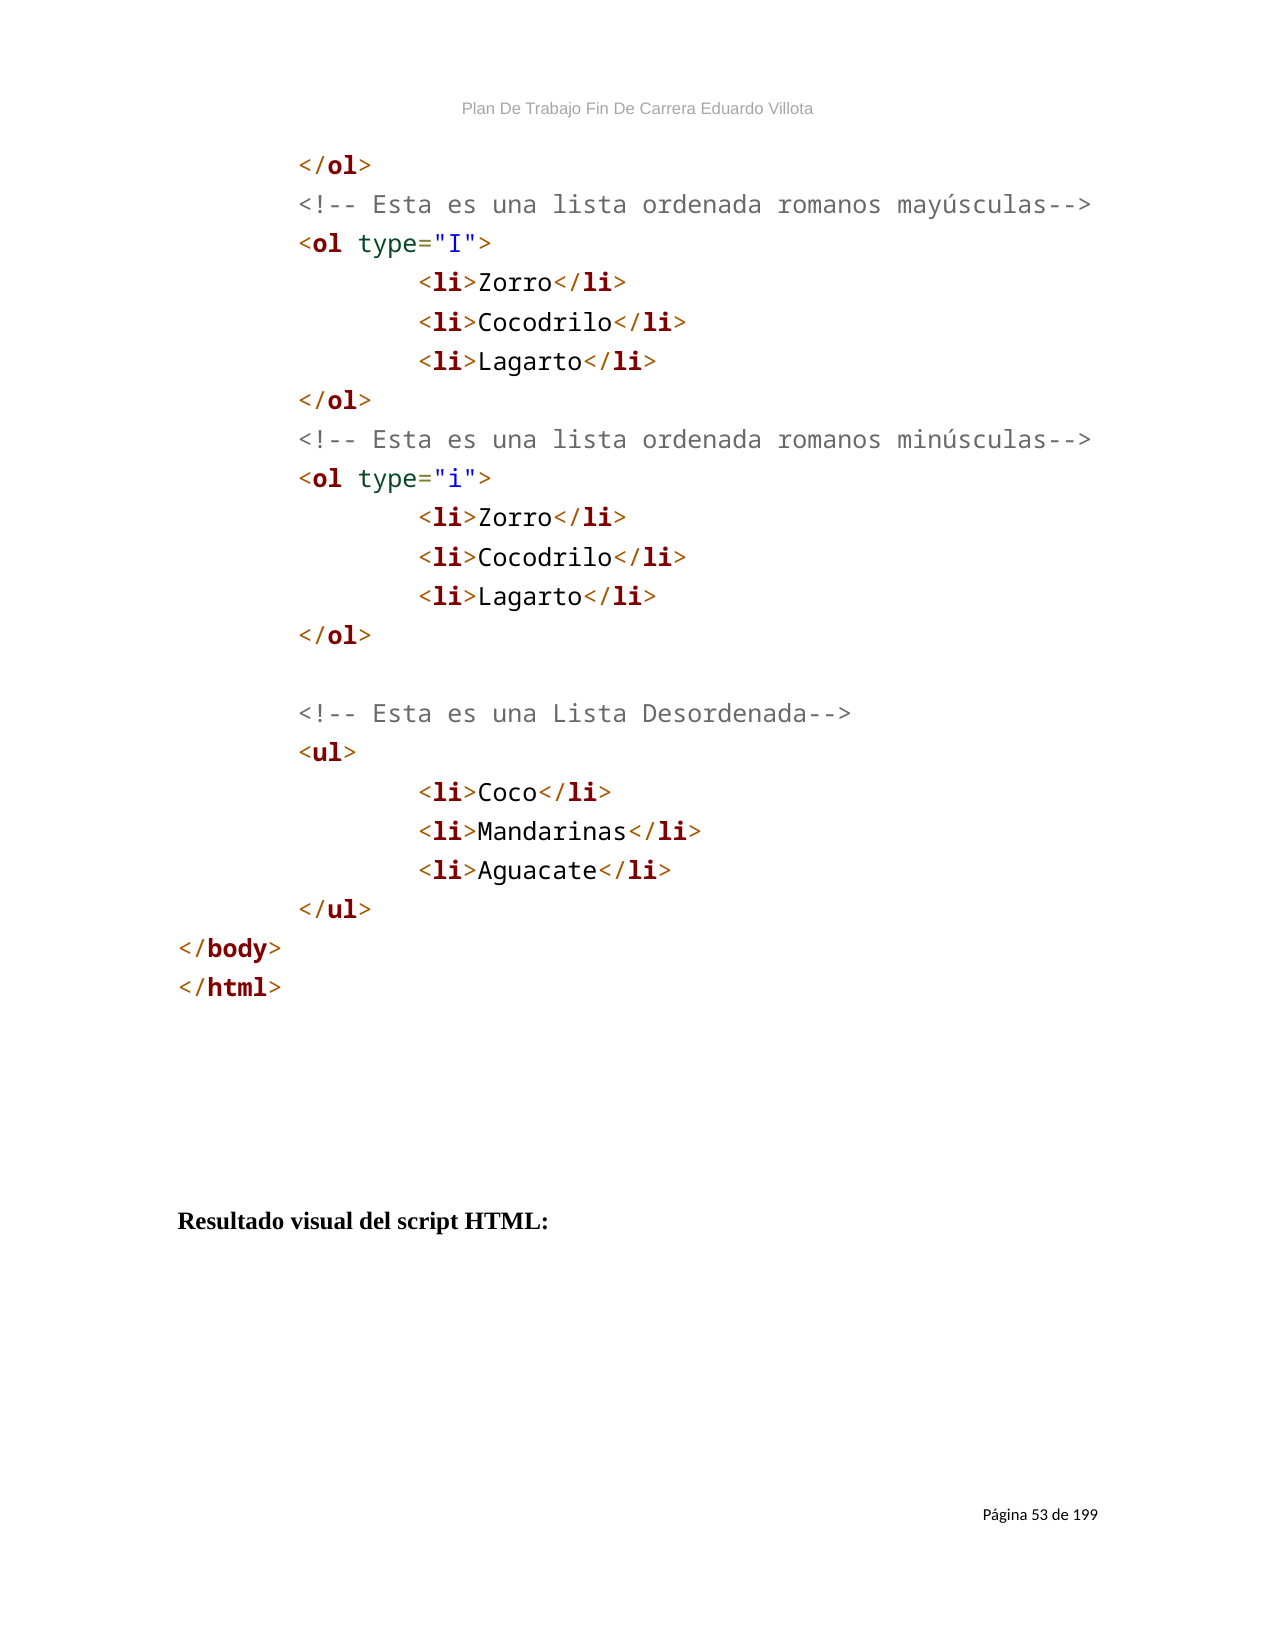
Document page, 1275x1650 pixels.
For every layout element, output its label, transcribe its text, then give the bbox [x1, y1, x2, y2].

text <ul> [177, 735, 1098, 769]
text <li>Lagarto</li> [177, 343, 1098, 377]
text <li>Mandarinas</li> [177, 813, 1098, 847]
text <li>Lagarto</li> [177, 578, 1098, 612]
text <li>Coco</li> [177, 774, 1098, 808]
text <li>Cocodrilo</li> [177, 304, 1098, 338]
text <!-- Esta es una Lista Desordenada--> [177, 696, 1098, 730]
text </ol> [177, 148, 1098, 182]
text Resultado visual del script HTML: [177, 1206, 1098, 1235]
text <!-- Esta es una lista ordenada romanos mayúsculas--> [177, 187, 1098, 221]
text <li>Zorro</li> [177, 500, 1098, 534]
text <li>Aguacate</li> [177, 853, 1098, 887]
text </html> [177, 970, 1098, 1004]
text <!-- Esta es una lista ordenada romanos minúsculas--> [177, 422, 1098, 456]
text <ol type="I"> [177, 226, 1098, 260]
text </ul> [177, 892, 1098, 926]
text <li>Cocodrilo</li> [177, 539, 1098, 573]
text <li>Zorro</li> [177, 265, 1098, 299]
text </body> [177, 931, 1098, 965]
text </ol> [177, 618, 1098, 652]
text </ol> [177, 383, 1098, 417]
text <ol type="i"> [177, 461, 1098, 495]
